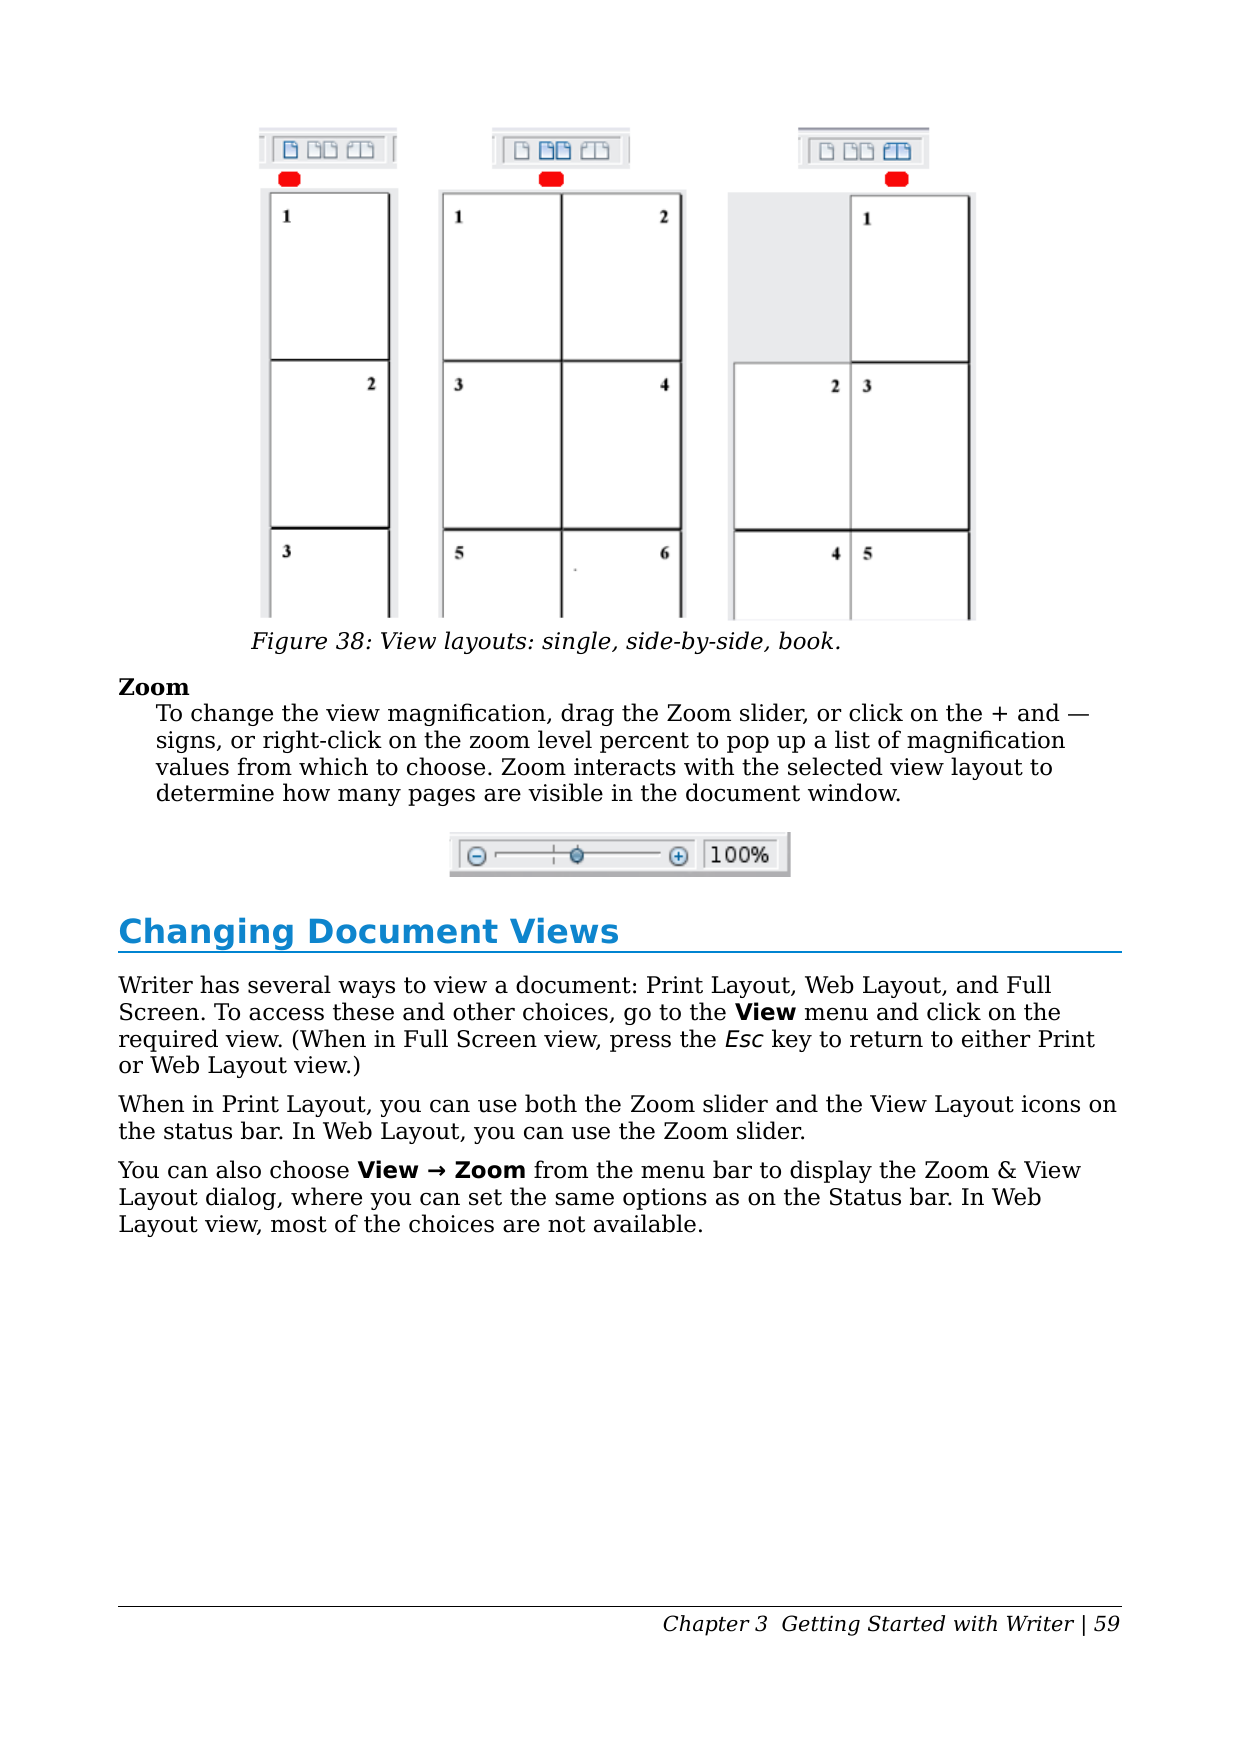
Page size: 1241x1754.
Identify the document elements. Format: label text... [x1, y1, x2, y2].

text Figure 38: View layouts: single, side-by-side, book. [251, 629, 989, 655]
text Writer has several ways to view a document: Print Layout, Web Layout, and Full Screen. To access these and other choices, go to the View menu and click on the required view. (When in Full Screen view, press the Esc key to return to either Print or Web Layout view.) [118, 972, 1122, 1079]
text When in Print Layout, you can use both the Zoom slider and the View Layout icons on the status bar. In Web Layout, you can use the Zoom slider. [118, 1092, 1122, 1145]
subtitle Changing Document Views [118, 913, 1122, 951]
picture [449, 832, 791, 877]
text To change the view magnification, drag the Zoom slider, or click on the + and — signs, or right-click on the zoom level percent to pop up a list of magnification values from which to choose. Zoom interacts with the selected view layout to determine how many pages are visible in the document window. [156, 700, 1122, 807]
picture [251, 118, 990, 629]
text Zoom [118, 673, 1122, 700]
text You can also choose View → Zoom from the menu bar to display the Zoom & View Layout dialog, where you can set the same options as on the Status bar. In Web Layout view, most of the choices are not available. [118, 1157, 1122, 1237]
